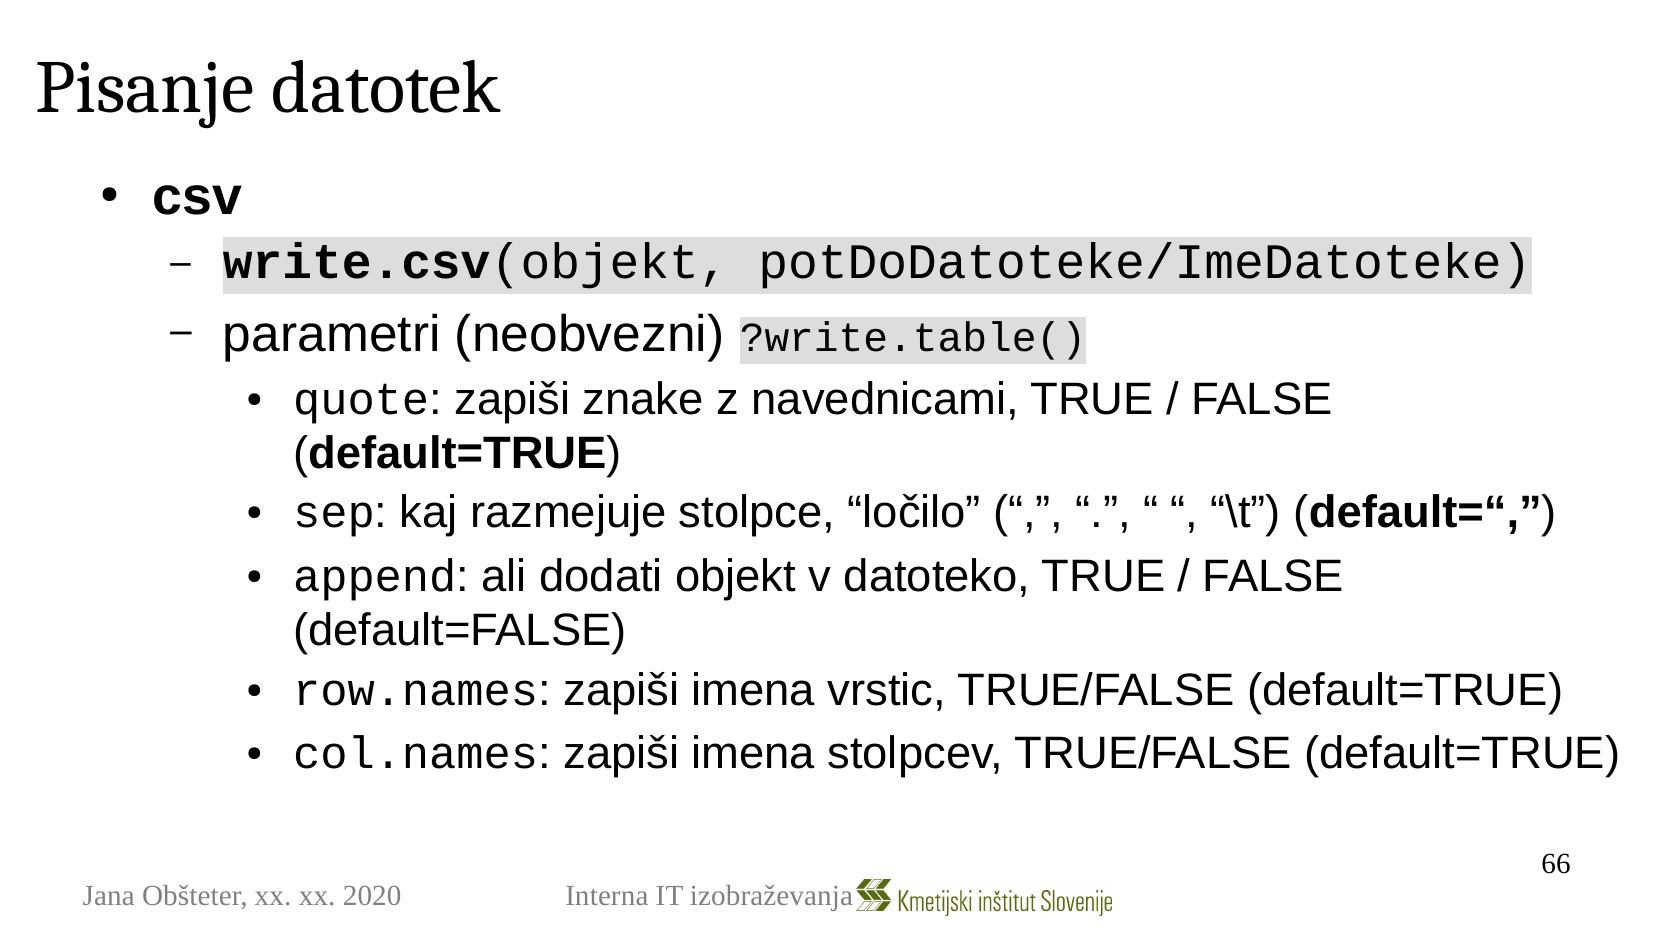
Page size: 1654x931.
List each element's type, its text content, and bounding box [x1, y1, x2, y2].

picture [856, 879, 1112, 916]
list csv write.csv(objekt, potDoDatoteke/ImeDatoteke) parametri (neobvezni) ?write.table() quote: zapiši znake z navednicami, TRUE / FALSE (default=TRUE) sep: kaj razmejuje stolpce, “ločilo” (“,”, “.”, “ “, “\t”) (default=“,”) append: ali dodati objekt v datoteko, TRUE / FALSE (default=FALSE) row.names: zapiši imena vrstic, TRUE/FALSE (default=TRUE) col.names: zapiši imena stolpcev, TRUE/FALSE (default=TRUE) [82, 165, 1630, 839]
title Pisanje datotek [35, 21, 1524, 154]
